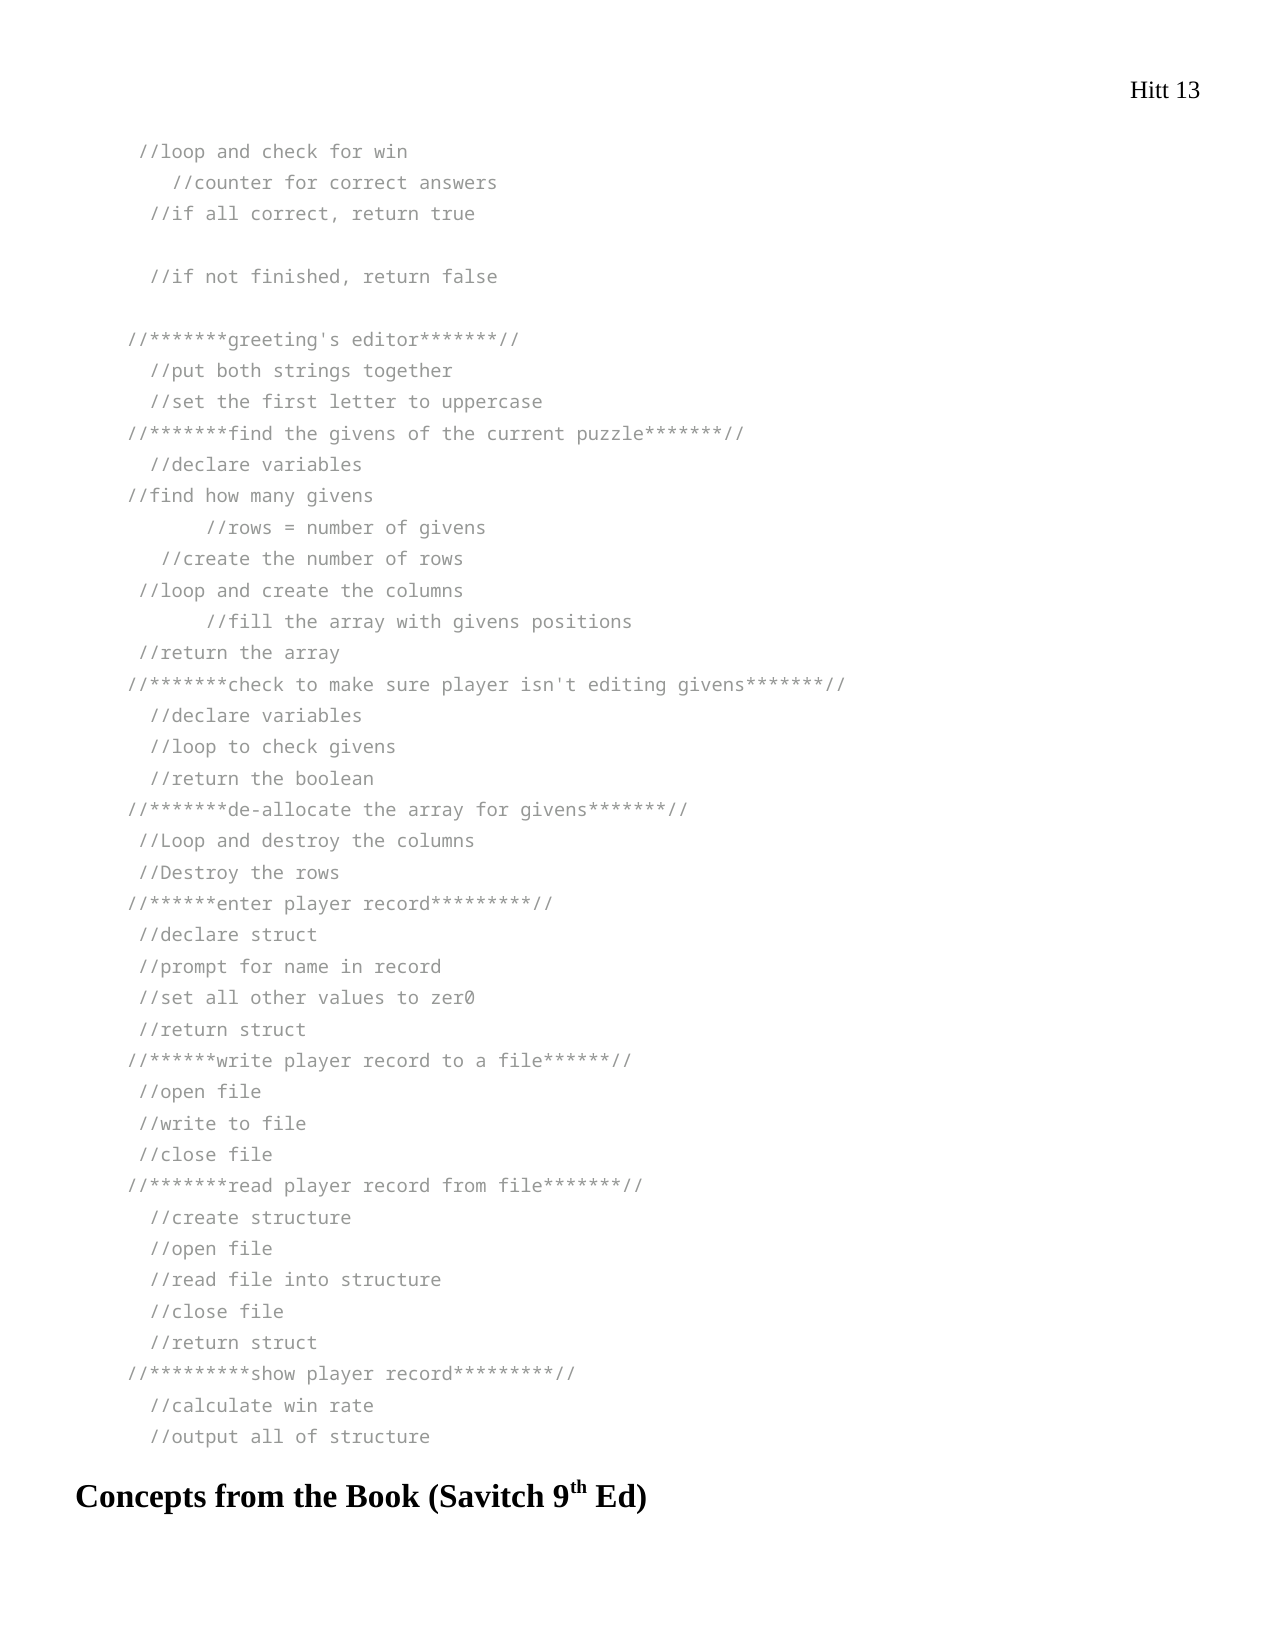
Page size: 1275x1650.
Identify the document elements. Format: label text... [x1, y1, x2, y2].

table_cell //set the first letter to uppercase [124, 386, 1138, 417]
table_cell //output all of structure [124, 1421, 1138, 1452]
table_cell [75, 794, 123, 825]
table_cell [75, 574, 123, 605]
table_cell //*******find the givens of the current puzzle*******// [124, 417, 1138, 448]
table_cell [75, 982, 123, 1013]
table_cell [75, 1358, 123, 1389]
table_cell //set all other values to zer0 [124, 982, 1138, 1013]
table_cell [75, 480, 123, 511]
table_cell //create the number of rows [124, 543, 1138, 574]
table_cell [75, 386, 123, 417]
table_cell //declare variables [124, 449, 1138, 480]
table_cell [75, 1421, 123, 1452]
table_cell [75, 511, 123, 543]
table_cell //*******greeting's editor*******// [124, 323, 1138, 354]
table_cell //prompt for name in record [124, 950, 1138, 982]
table_cell [75, 856, 123, 887]
table_cell [75, 323, 123, 354]
table_cell //open file [124, 1076, 1138, 1107]
table_cell [75, 417, 123, 448]
table_cell [75, 1233, 123, 1264]
table_cell //close file [124, 1138, 1138, 1170]
table_cell //*******check to make sure player isn't editing givens*******// [124, 668, 1138, 699]
table_cell //close file [124, 1295, 1138, 1326]
table_cell [75, 1264, 123, 1295]
table_cell //read file into structure [124, 1264, 1138, 1295]
table_cell //*******de-allocate the array for givens*******// [124, 794, 1138, 825]
table_cell [75, 1170, 123, 1201]
table_cell //Loop and destroy the columns [124, 825, 1138, 856]
table_cell //declare variables [124, 699, 1138, 731]
table_cell //******enter player record*********// [124, 888, 1138, 919]
text Concepts from the Book (Savitch 9th Ed) [75, 1476, 1200, 1514]
table_cell //if not finished, return false [124, 260, 1138, 292]
table_cell [75, 449, 123, 480]
table_cell [75, 1201, 123, 1232]
table_cell [75, 260, 123, 292]
table_cell [75, 135, 123, 166]
table_cell [75, 637, 123, 668]
table_cell [75, 1295, 123, 1326]
table_cell [75, 762, 123, 793]
table_cell //return struct [124, 1326, 1138, 1358]
table_cell [75, 166, 123, 198]
table_cell [75, 292, 123, 323]
table_cell //return struct [124, 1013, 1138, 1044]
table_cell [75, 355, 123, 386]
table_cell //declare struct [124, 919, 1138, 950]
table_cell [75, 731, 123, 762]
table_cell [75, 699, 123, 731]
table_cell //*******read player record from file*******// [124, 1170, 1138, 1201]
table_cell //write to file [124, 1107, 1138, 1138]
table_cell //loop and check for win [124, 135, 1138, 166]
table_cell //loop to check givens [124, 731, 1138, 762]
table_cell [124, 229, 1138, 260]
table_cell [75, 888, 123, 919]
table_cell [75, 1389, 123, 1421]
table_cell [75, 605, 123, 637]
table_cell [75, 825, 123, 856]
table_cell [75, 1326, 123, 1358]
table_cell [75, 198, 123, 229]
table_cell //Destroy the rows [124, 856, 1138, 887]
table_cell [75, 1107, 123, 1138]
table_cell //create structure [124, 1201, 1138, 1232]
table_cell //open file [124, 1233, 1138, 1264]
table_cell //counter for correct answers [124, 166, 1138, 198]
table_cell //find how many givens [124, 480, 1138, 511]
table_cell //fill the array with givens positions [124, 605, 1138, 637]
table_cell //*********show player record*********// [124, 1358, 1138, 1389]
table_cell //if all correct, return true [124, 198, 1138, 229]
table_cell //return the boolean [124, 762, 1138, 793]
table_cell [124, 292, 1138, 323]
table_cell //put both strings together [124, 355, 1138, 386]
table_cell [75, 1013, 123, 1044]
table_cell [75, 919, 123, 950]
table_cell //calculate win rate [124, 1389, 1138, 1421]
table_cell [75, 229, 123, 260]
table_cell //return the array [124, 637, 1138, 668]
table_cell [75, 668, 123, 699]
table_cell [75, 1076, 123, 1107]
table_cell [75, 950, 123, 982]
table_cell [75, 1044, 123, 1076]
table_cell //loop and create the columns [124, 574, 1138, 605]
table_cell //******write player record to a file******// [124, 1044, 1138, 1076]
table_cell //rows = number of givens [124, 511, 1138, 543]
table_cell [75, 543, 123, 574]
table_cell [75, 1138, 123, 1170]
